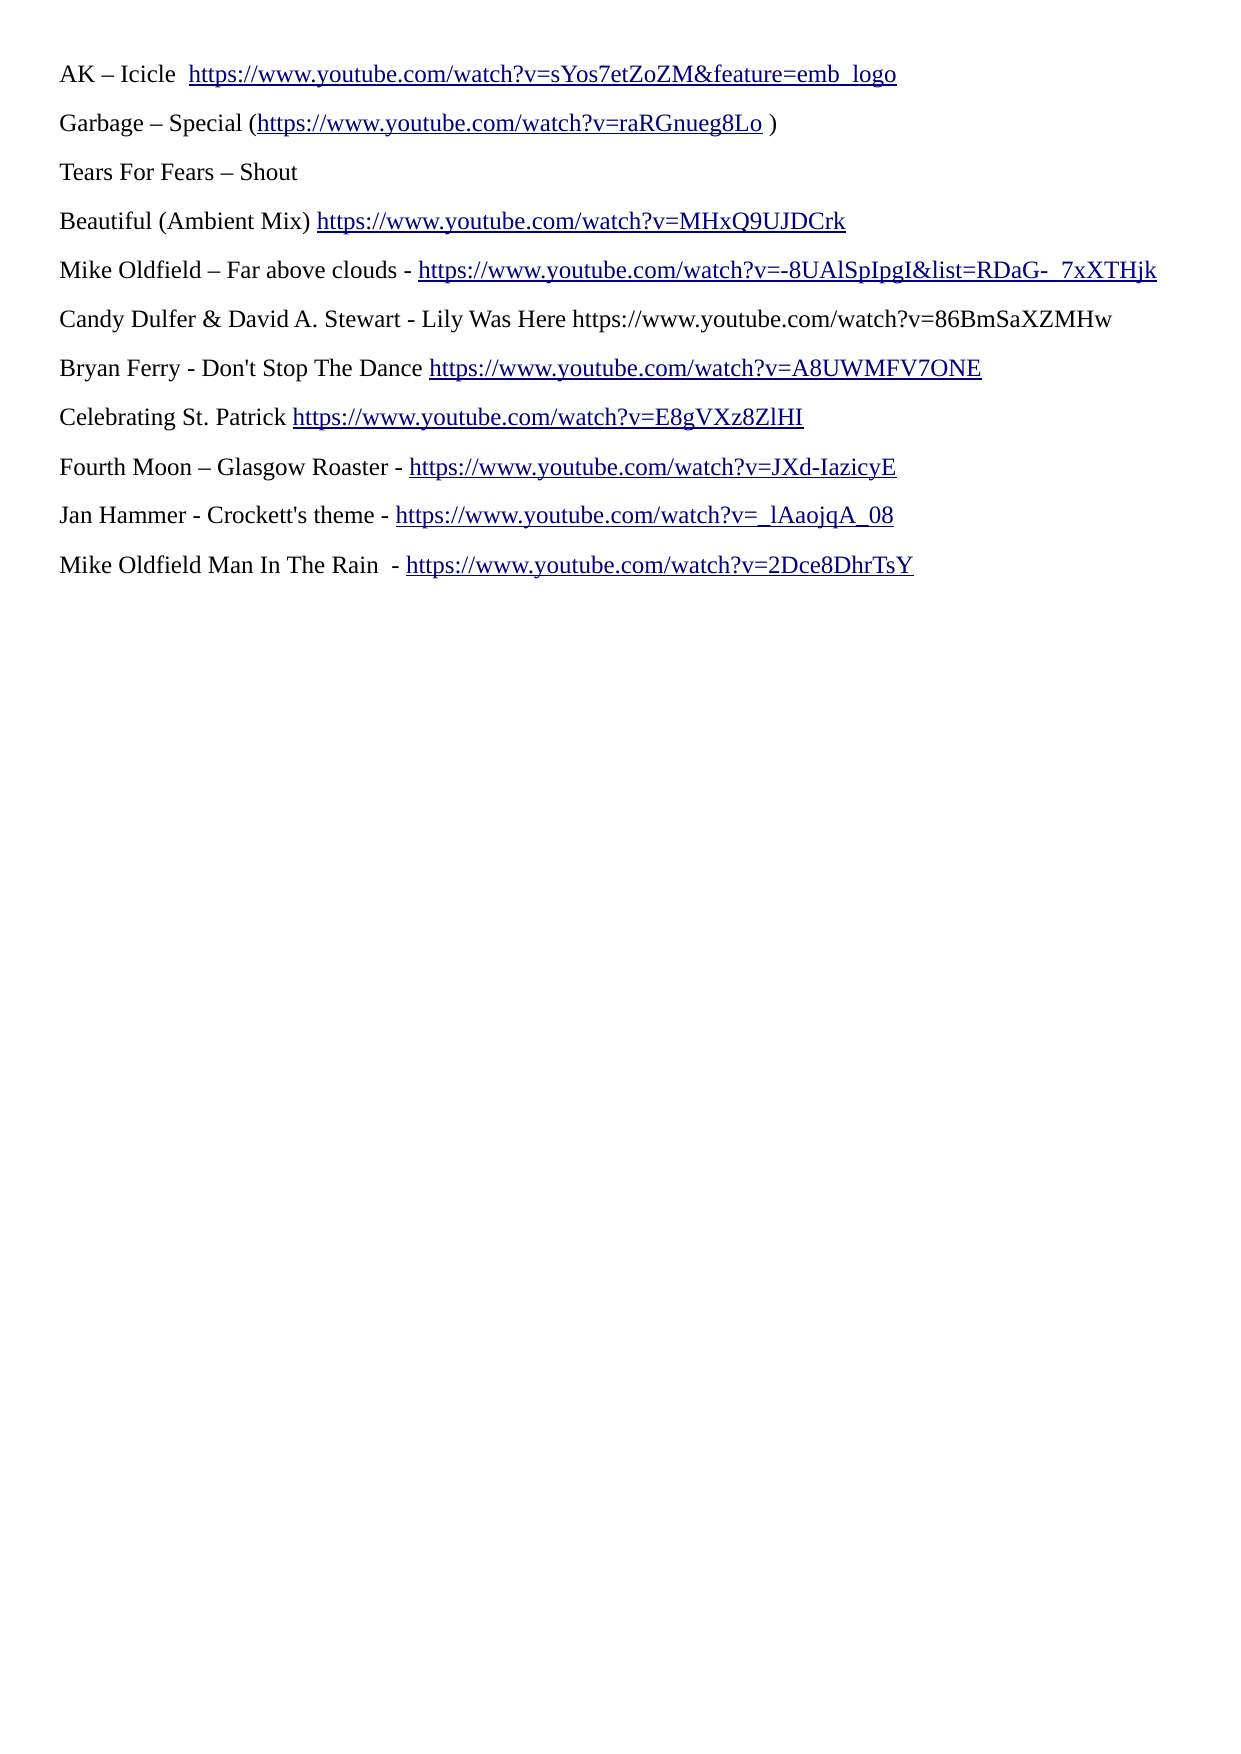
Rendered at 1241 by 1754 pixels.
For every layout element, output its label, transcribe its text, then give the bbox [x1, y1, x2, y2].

text Beautiful (Ambient Mix) https://www.youtube.com/watch?v=MHxQ9UJDCrk [59, 206, 1181, 235]
text AK – Icicle https://www.youtube.com/watch?v=sYos7etZoZM&feature=emb_logo [59, 59, 1181, 88]
text Tears For Fears – Shout [59, 157, 1181, 186]
text Fourth Moon – Glasgow Roaster - https://www.youtube.com/watch?v=JXd-IazicyE [59, 452, 1181, 480]
text Celebrating St. Patrick https://www.youtube.com/watch?v=E8gVXz8ZlHI [59, 402, 1181, 431]
text Mike Oldfield Man In The Rain - https://www.youtube.com/watch?v=2Dce8DhrTsY [59, 550, 1181, 578]
text Candy Dulfer & David A. Stewart - Lily Was Here https://www.youtube.com/watch?v=86BmSaXZMHw [59, 304, 1181, 333]
text Jan Hammer - Crockett's theme - https://www.youtube.com/watch?v=_lAaojqA_08 [59, 501, 1181, 529]
text Garbage – Special (https://www.youtube.com/watch?v=raRGnueg8Lo ) [59, 108, 1181, 137]
text Mike Oldfield – Far above clouds - https://www.youtube.com/watch?v=-8UAlSpIpgI&list=RDaG-_7xXTHjk [59, 255, 1181, 284]
text Bryan Ferry - Don't Stop The Dance https://www.youtube.com/watch?v=A8UWMFV7ONE [59, 353, 1181, 382]
